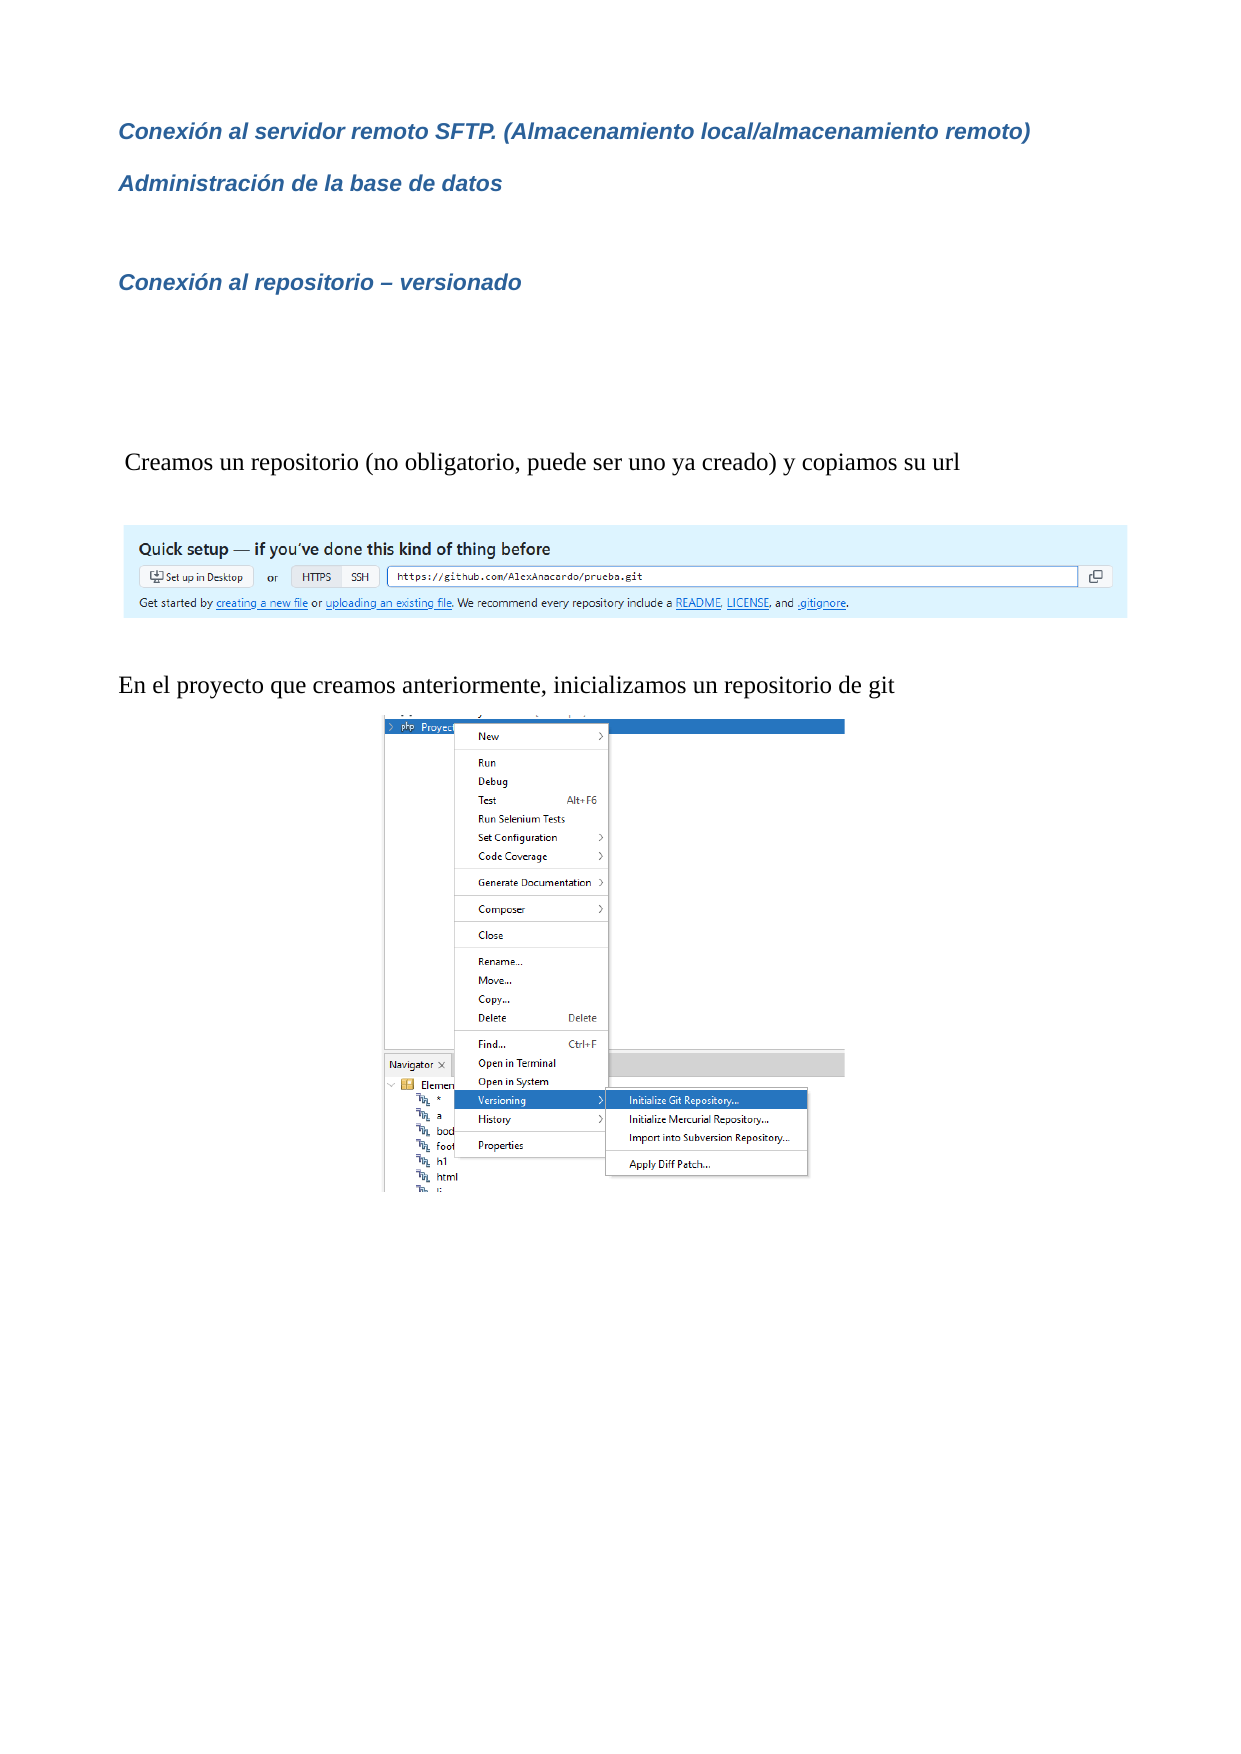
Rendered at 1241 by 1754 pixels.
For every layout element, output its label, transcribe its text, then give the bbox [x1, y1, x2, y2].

text Creamos un repositorio (no obligatorio, puede ser uno ya creado) y copiamos su url [118, 447, 1122, 476]
subtitle Conexión al servidor remoto SFTP. (Almacenamiento local/almacenamiento remoto) [118, 118, 1122, 144]
subtitle Administración de la base de datos [118, 169, 1122, 196]
subtitle Conexión al repositorio – versionado [118, 268, 1122, 295]
picture [381, 715, 845, 1192]
text En el proyecto que creamos anteriormente, inicializamos un repositorio de git [118, 670, 1122, 698]
picture [123, 525, 1128, 618]
